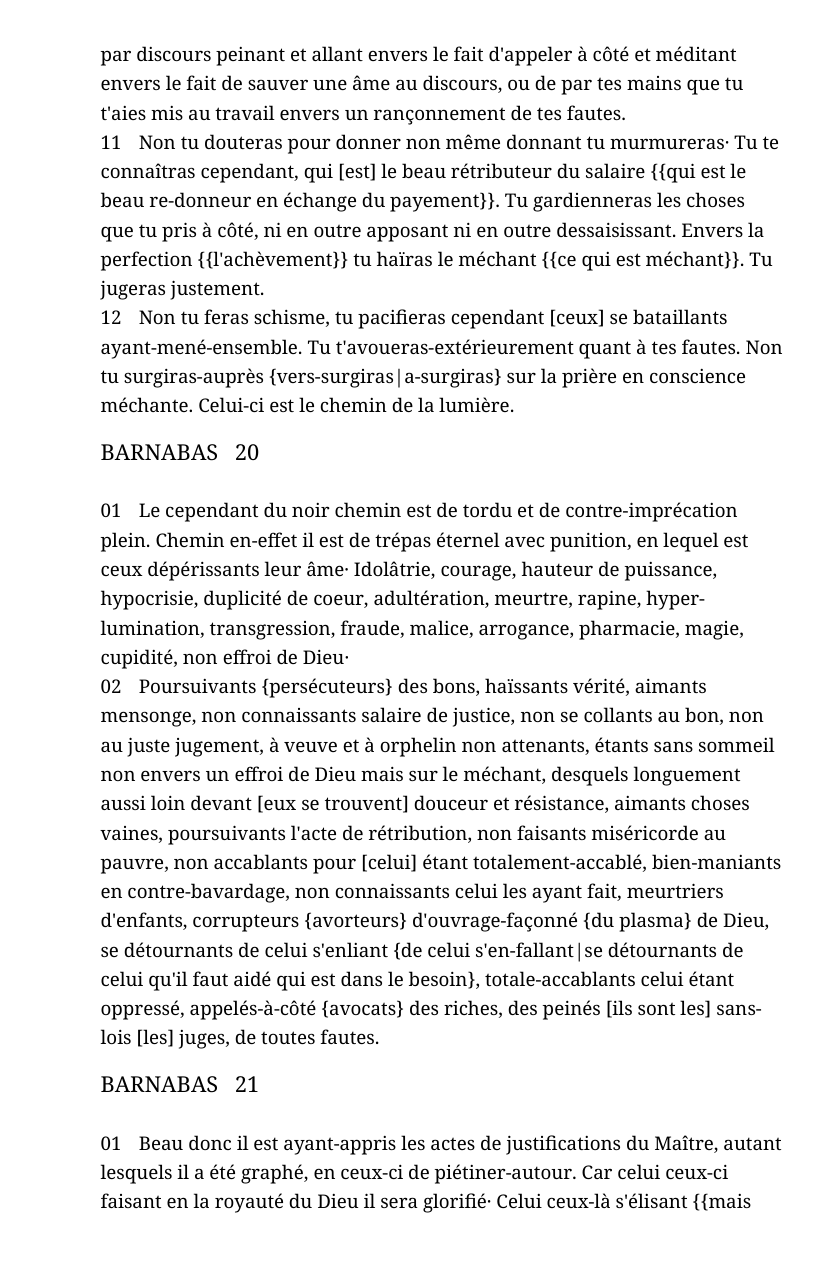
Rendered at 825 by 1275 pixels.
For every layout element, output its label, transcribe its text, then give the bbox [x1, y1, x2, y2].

text 01 Le cependant du noir chemin est de tordu et de contre-imprécation plein. Chemin en-effet il est de trépas éternel avec punition, en lequel est ceux dépérissants leur âme· Idolâtrie, courage, hauteur de puissance, hypocrisie, duplicité de coeur, adultération, meurtre, rapine, hyper-lumination, transgression, fraude, malice, arrogance, pharmacie, magie, cupidité, non effroi de Dieu· 02 Poursuivants {persécuteurs} des bons, haïssants vérité, aimants mensonge, non connaissants salaire de justice, non se collants au bon, non au juste jugement, à veuve et à orphelin non attenants, étants sans sommeil non envers un effroi de Dieu mais sur le méchant, desquels longuement aussi loin devant [eux se trouvent] douceur et résistance, aimants choses vaines, poursuivants l'acte de rétribution, non faisants miséricorde au pauvre, non accablants pour [celui] étant totalement-accablé, bien-maniants en contre-bavardage, non connaissants celui les ayant fait, meurtriers d'enfants, corrupteurs {avorteurs} d'ouvrage-façonné {du plasma} de Dieu, se détournants de celui s'enliant {de celui s'en-fallant|se détournants de celui qu'il faut aidé qui est dans le besoin}, totale-accablants celui étant oppressé, appelés-à-côté {avocats} des riches, des peinés [ils sont les] sans-lois [les] juges, de toutes fautes. [100, 471, 784, 1050]
text 01 Beau donc il est ayant-appris les actes de justifications du Maître, autant lesquels il a été graphé, en ceux-ci de piétiner-autour. Car celui ceux-ci faisant en la royauté du Dieu il sera glorifié· Celui ceux-là s'élisant {{mais [100, 1103, 784, 1214]
text BARNABAS 21 [100, 1068, 784, 1098]
text BARNABAS 20 [100, 436, 784, 466]
text par discours peinant et allant envers le fait d'appeler à côté et méditant envers le fait de sauver une âme au discours, ou de par tes mains que tu t'aies mis au travail envers un rançonnement de tes fautes. 11 Non tu douteras pour donner non même donnant tu murmureras· Tu te connaîtras cependant, qui [est] le beau rétributeur du salaire {{qui est le beau re-donneur en échange du payement}}. Tu gardienneras les choses que tu pris à côté, ni en outre apposant ni en outre dessaisissant. Envers la perfection {{l'achèvement}} tu haïras le méchant {{ce qui est méchant}}. Tu jugeras justement. 12 Non tu feras schisme, tu pacifieras cependant [ceux] se bataillants ayant-mené-ensemble. Tu t'avoueras-extérieurement quant à tes fautes. Non tu surgiras-auprès {vers-surgiras|a-surgiras} sur la prière en conscience méchante. Celui-ci est le chemin de la lumière. [100, 41, 784, 418]
